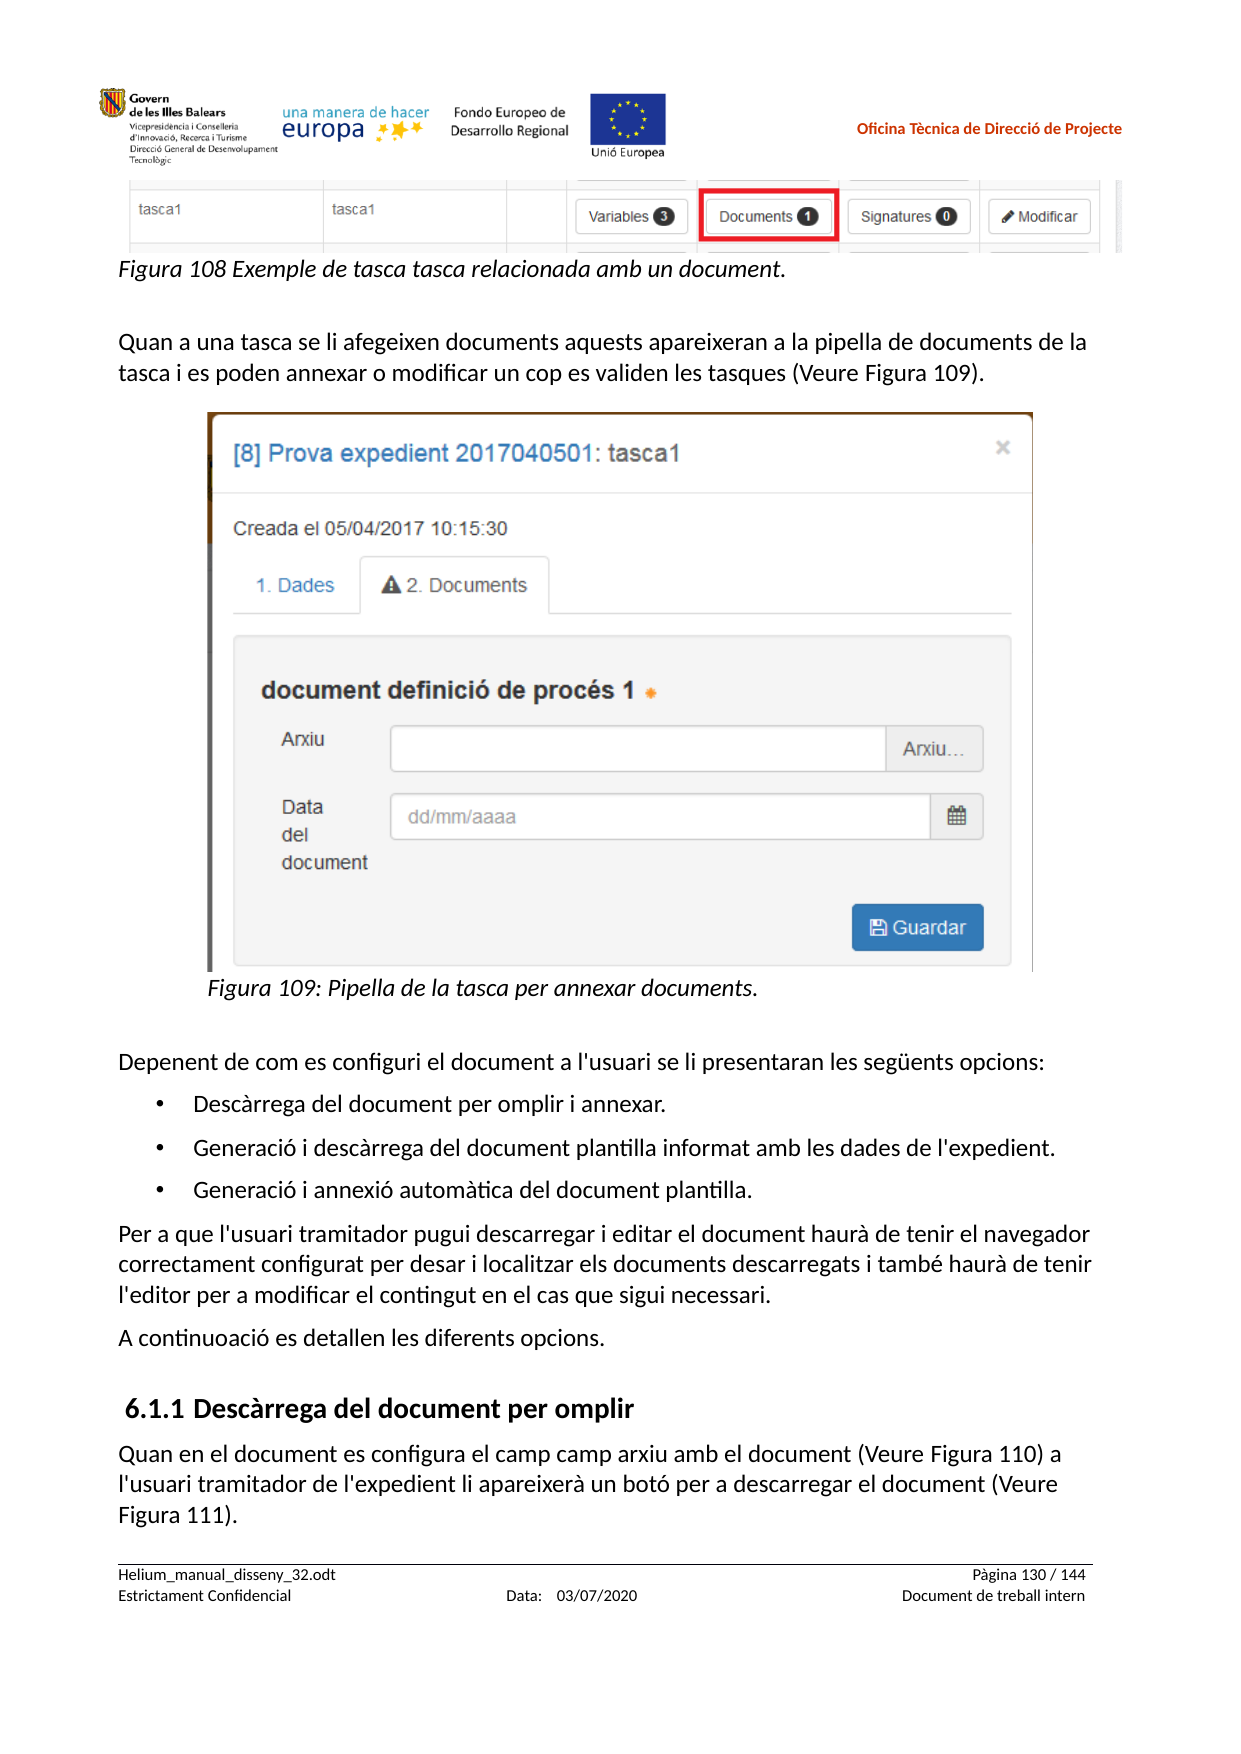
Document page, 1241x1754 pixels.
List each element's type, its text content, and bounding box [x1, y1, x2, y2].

picture [118, 180, 1123, 253]
text Quan a una tasca se li afegeixen documents aquests apareixeran a la pipella de documents de la tasca i es poden annexar o modificar un cop es validen les tasques (Veure Figura 109). [118, 326, 1122, 387]
subtitle Descàrrega del document per omplir [118, 1390, 1122, 1425]
text Figura 109: Pipella de la tasca per annexar documents. [207, 972, 1033, 1003]
text Per a que l'usuari tramitador pugui descarregar i editar el document haurà de tenir el navegador correctament configurat per desar i localitzar els documents descarregats i també haurà de tenir l'editor per a modificar el contingut en el cas que sigui necessari. [118, 1218, 1122, 1309]
text A continuoació es detallen les diferents opcions. [118, 1322, 1122, 1352]
text Quan en el document es configura el camp camp arxiu amb el document (Veure Figura 110) a l'usuari tramitador de l'expedient li apareixerà un botó per a descarregar el document (Veure Figura 111). [118, 1438, 1122, 1529]
picture [207, 412, 1033, 972]
list Descàrrega del document per omplir i annexar. [156, 1089, 1122, 1119]
text Depenent de com es configuri el document a l'usuari se li presentaran les següents opcions: [118, 1046, 1122, 1076]
list Generació i annexió automàtica del document plantilla. [156, 1175, 1122, 1205]
text Figura 108 Exemple de tasca tasca relacionada amb un document. [118, 253, 1122, 283]
picture [99, 87, 668, 166]
list Generació i descàrrega del document plantilla informat amb les dades de l'expedient. [156, 1132, 1122, 1162]
